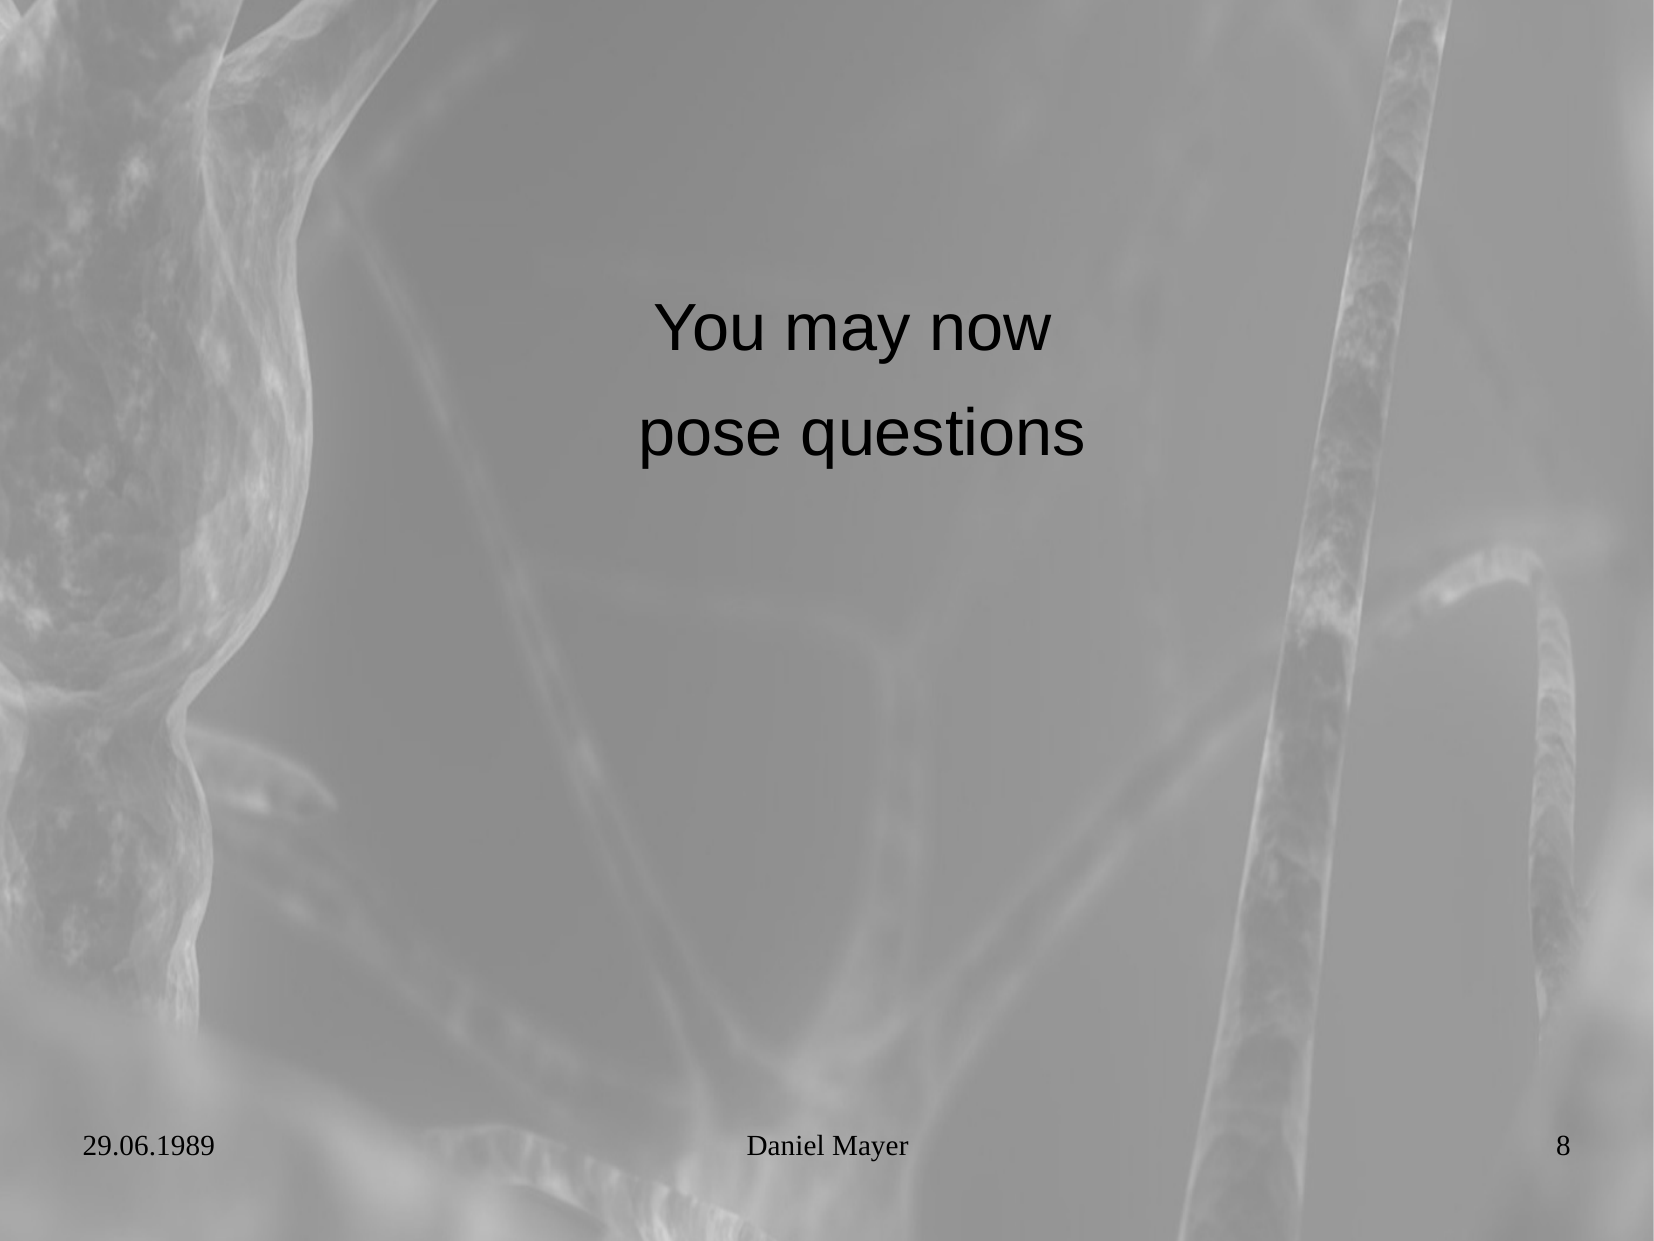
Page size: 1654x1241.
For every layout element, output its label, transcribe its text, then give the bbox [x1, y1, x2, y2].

list You may now pose questions [82, 290, 1571, 1010]
picture [0, 0, 1654, 1241]
